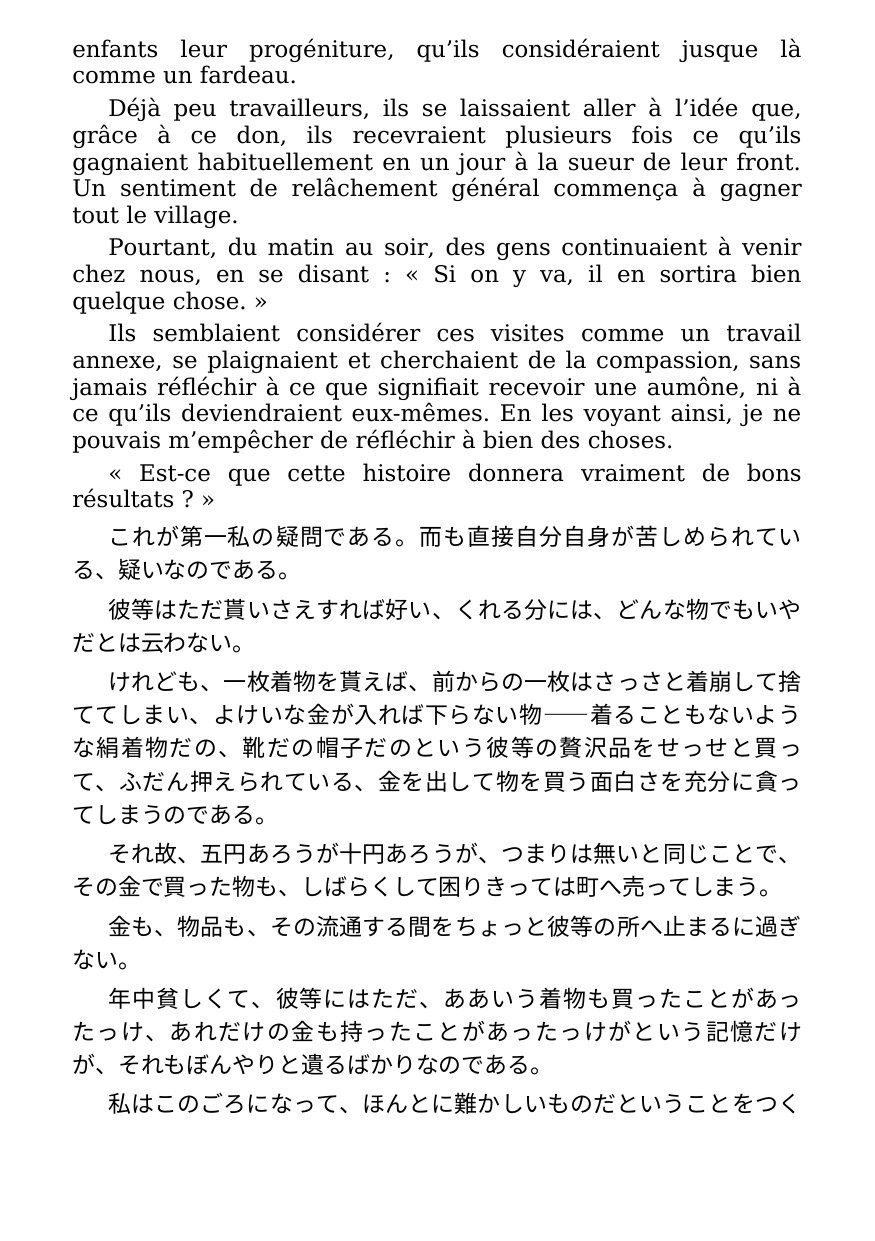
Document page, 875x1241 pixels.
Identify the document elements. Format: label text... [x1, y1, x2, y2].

text それ故、五円あろうが十円あろうが、つまりは無いと同じことで、その金で買った物も、しばらくして困りきっては町へ売ってしまう。 [72, 836, 802, 902]
text 私はこのごろになって、ほんとに難かしいものだということをつく [72, 1086, 802, 1119]
text これが第一私の疑問である。而も直接自分自身が苦しめられている、疑いなのである。 [72, 519, 802, 586]
text けれども、一枚着物を貰えば、前からの一枚はさっさと着崩して捨ててしまい、よけいな金が入れば下らない物――着ることもないような絹着物だの、靴だの帽子だのという彼等の贅沢品をせっせと買って、ふだん押えられている、金を出して物を買う面白さを充分に貪ってしまうのである。 [72, 664, 802, 830]
text Pourtant, du matin au soir, des gens continuaient à venir chez nous, en se disant : « Si on y va, il en sortira bien quelque chose. » [72, 234, 802, 314]
text Déjà peu travailleurs, ils se laissaient aller à l’idée que, grâce à ce don, ils recevraient plusieurs fois ce qu’ils gagnaient habituellement en un jour à la sueur de leur front. Un sentiment de relâchement général commença à gagner tout le village. [72, 95, 802, 229]
text 金も、物品も、その流通する間をちょっと彼等の所へ止まるに過ぎない。 [72, 908, 802, 975]
text 年中貧しくて、彼等にはただ、ああいう着物も買ったことがあったっけ、あれだけの金も持ったことがあったっけがという記憶だけが、それもぼんやりと遺るばかりなのである。 [72, 981, 802, 1080]
text 彼等はただ貰いさえすれば好い、くれる分には、どんな物でもいやだとは云わない。 [72, 591, 802, 658]
text « Est-ce que cette histoire donnera vraiment de bons résultats ? » [72, 460, 802, 513]
text Ils semblaient considérer ces visites comme un travail annexe, se plaignaient et cherchaient de la compassion, sans jamais réfléchir à ce que signifiait recevoir une aumône, ni à ce qu’ils deviendraient eux-mêmes. En les voyant ainsi, je ne pouvais m’empêcher de réfléchir à bien des choses. [72, 321, 802, 454]
text enfants leur progéniture, qu’ils considéraient jusque là comme un fardeau. [72, 36, 802, 89]
